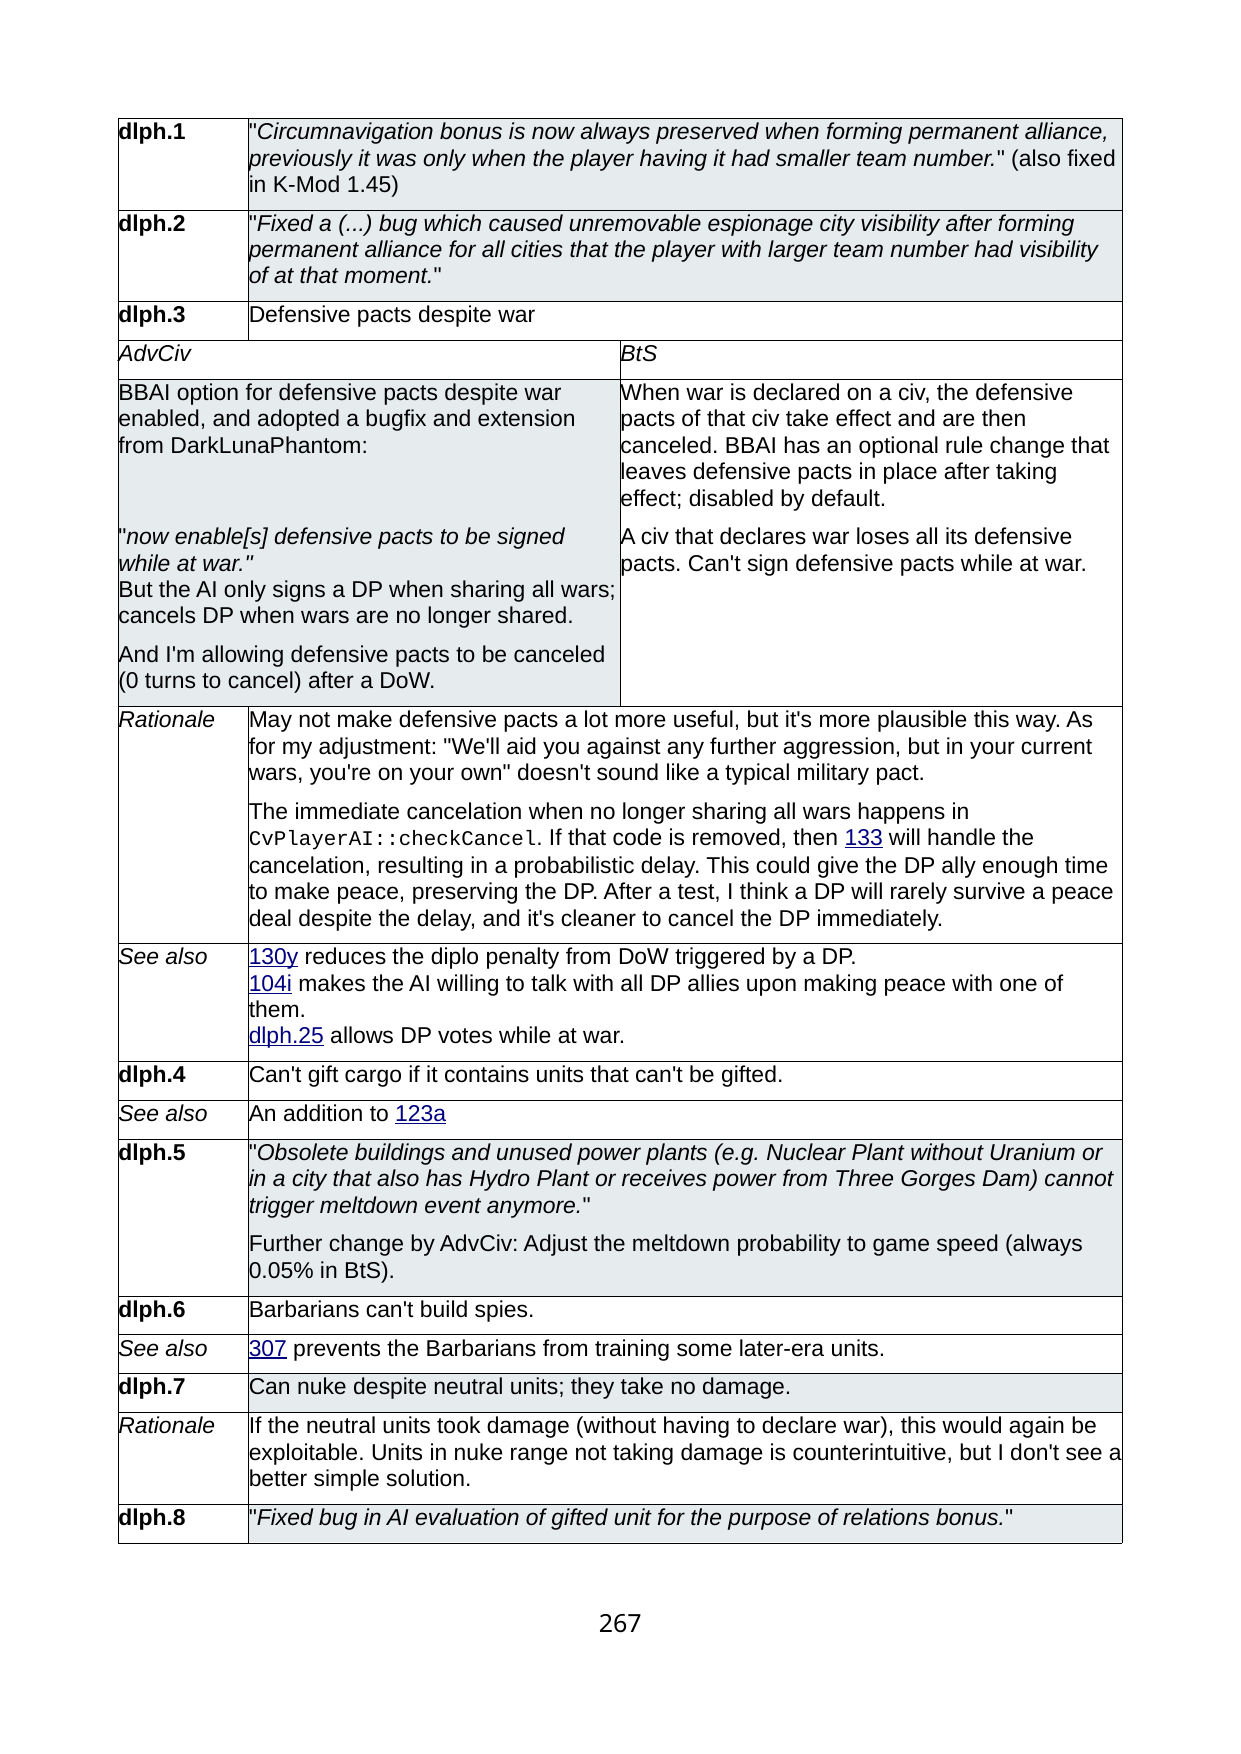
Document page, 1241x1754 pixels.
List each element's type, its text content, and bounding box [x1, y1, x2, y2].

table_cell "Fixed a (...) bug which caused unremovable espionage city visibility after forming permanent alliance for all cities that the player with larger team number had visibility of at that moment." [249, 211, 1122, 301]
table_cell Can nuke despite neutral units; they take no damage. [249, 1374, 1122, 1412]
table_cell AdvCiv [119, 341, 620, 379]
table_cell BtS [621, 341, 1122, 379]
table_cell dlph.8 [119, 1505, 248, 1542]
table_cell Rationale [119, 1413, 248, 1504]
table_cell "Obsolete buildings and unused power plants (e.g. Nuclear Plant without Uranium or in a city that also has Hydro Plant or receives power from Three Gorges Dam) cannot trigger meltdown event anymore." Further change by AdvCiv: Adjust the meltdown probability to game speed (always 0.05% in BtS). [249, 1140, 1122, 1296]
table_cell See also [119, 1335, 248, 1373]
table_cell dlph.5 [119, 1140, 248, 1296]
table_cell dlph.6 [119, 1297, 248, 1334]
table_cell Rationale [119, 707, 248, 943]
table_cell Can't gift cargo if it contains units that can't be gifted. [249, 1062, 1122, 1100]
table_cell May not make defensive pacts a lot more useful, but it's more plausible this way. As for my adjustment: "We'll aid you against any further aggression, but in your current wars, you're on your own" doesn't sound like a typical military pact. The immediate cancelation when no longer sharing all wars happens in CvPlayerAI::checkCancel. If that code is removed, then 133 will handle the cancelation, resulting in a probabilistic delay. This could give the DP ally enough time to make peace, preserving the DP. After a test, I think a DP will rarely survive a peace deal despite the delay, and it's cleaner to cancel the DP immediately. [249, 707, 1122, 943]
table_cell See also [119, 944, 248, 1061]
table_cell 130y reduces the diplo penalty from DoW triggered by a DP. 104i makes the AI willing to talk with all DP allies upon making peace with one of them. dlph.25 allows DP votes while at war. [249, 944, 1122, 1061]
table_cell dlph.7 [119, 1374, 248, 1412]
table_cell Defensive pacts despite war [249, 302, 1122, 340]
table_cell See also [119, 1101, 248, 1139]
table_cell dlph.3 [119, 302, 248, 340]
table_cell "Circumnavigation bonus is now always preserved when forming permanent alliance, previously it was only when the player having it had smaller team number." (also fixed in K-Mod 1.45) [249, 119, 1122, 210]
table_cell 307 prevents the Barbarians from training some later-era units. [249, 1335, 1122, 1373]
table_cell "Fixed bug in AI evaluation of gifted unit for the purpose of relations bonus." [249, 1505, 1122, 1542]
table_cell If the neutral units took damage (without having to declare war), this would again be exploitable. Units in nuke range not taking damage is counterintuitive, but I don't see a better simple solution. [249, 1413, 1122, 1504]
table_cell BBAI option for defensive pacts despite war enabled, and adopted a bugfix and extension from DarkLunaPhantom: "now enable[s] defensive pacts to be signed while at war." But the AI only signs a DP when sharing all wars; cancels DP when wars are no longer shared. And I'm allowing defensive pacts to be canceled (0 turns to cancel) after a DoW. [119, 380, 620, 706]
table_cell When war is declared on a civ, the defensive pacts of that civ take effect and are then canceled. BBAI has an optional rule change that leaves defensive pacts in place after taking effect; disabled by default. A civ that declares war loses all its defensive pacts. Can't sign defensive pacts while at war. [621, 380, 1122, 706]
table_cell dlph.4 [119, 1062, 248, 1100]
table_cell Barbarians can't build spies. [249, 1297, 1122, 1334]
table_cell dlph.2 [119, 211, 248, 301]
table_cell An addition to 123a [249, 1101, 1122, 1139]
table_cell dlph.1 [119, 119, 248, 210]
